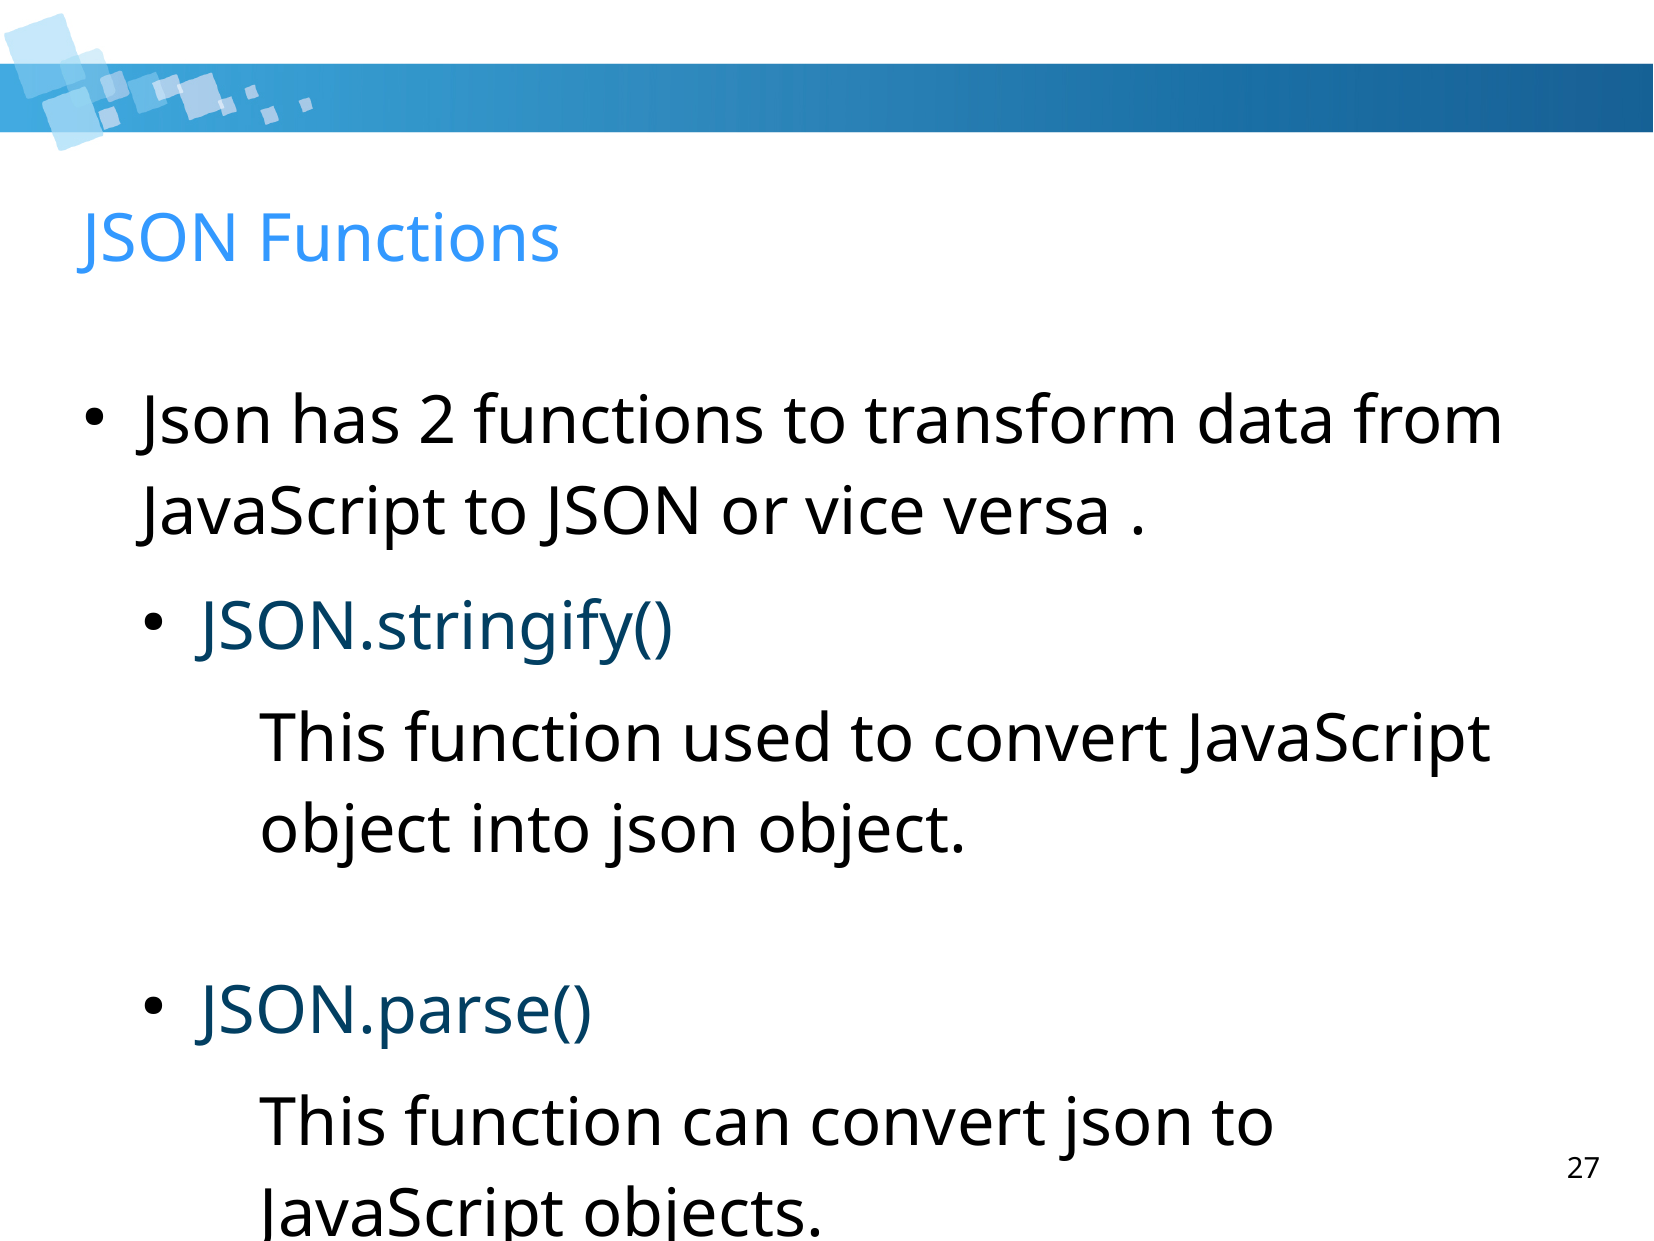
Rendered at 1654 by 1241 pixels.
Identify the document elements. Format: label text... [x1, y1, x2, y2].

picture [1571, 1159, 1578, 1172]
picture [0, 0, 1653, 1238]
subtitle Json has 2 functions to transform data from JavaScript to JSON or vice versa . JSON.stringify() This function used to convert JavaScript object into json object. JSON.parse() This function can convert json to JavaScript objects. [82, 372, 1571, 1241]
title JSON Functions [82, 131, 1571, 340]
